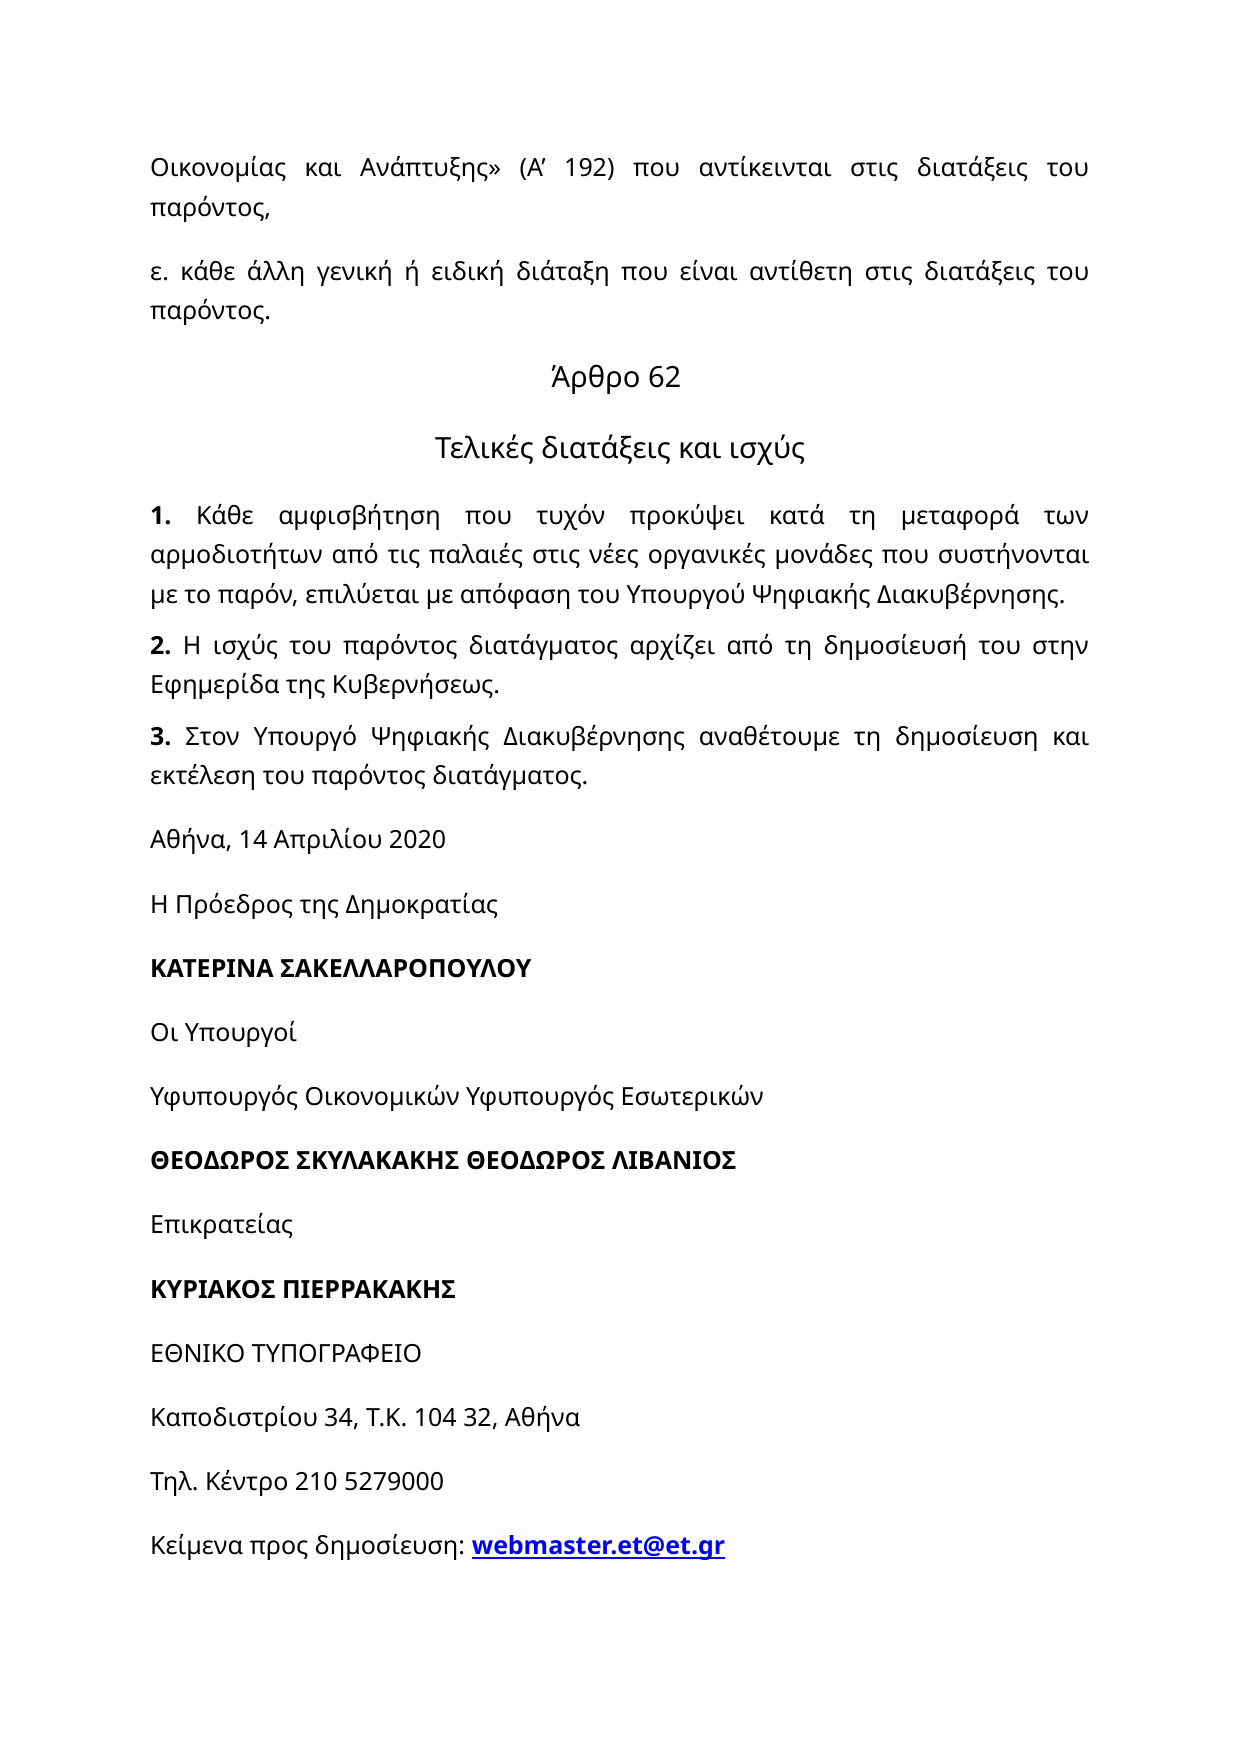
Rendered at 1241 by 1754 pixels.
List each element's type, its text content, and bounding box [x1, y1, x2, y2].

text Κείμενα προς δημοσίευση: webmaster.et@et.gr [150, 1528, 1090, 1562]
text ΕΘΝΙΚΟ ΤΥΠΟΓΡΑΦΕΙΟ [150, 1335, 1090, 1369]
text Υφυπουργός Οικονομικών Υφυπουργός Εσωτερικών [150, 1079, 1090, 1113]
text ε. κάθε άλλη γενική ή ειδική διάταξη που είναι αντίθετη στις διατάξεις του παρόντος. [150, 253, 1090, 327]
text ΚΥΡΙΑΚΟΣ ΠΙΕΡΡΑΚΑΚΗΣ [150, 1271, 1090, 1305]
text 3. Στον Υπουργό Ψηφιακής Διακυβέρνησης αναθέτουμε τη δημοσίευση και εκτέλεση του παρόντος διατάγματος. [150, 719, 1090, 792]
text Οι Υπουργοί [150, 1014, 1090, 1049]
text ΚΑΤΕΡΙΝΑ ΣΑΚΕΛΛΑΡΟΠΟΥΛΟΥ [150, 950, 1090, 984]
text ΘΕΟΔΩΡΟΣ ΣΚΥΛΑΚΑΚΗΣ ΘΕΟΔΩΡΟΣ ΛΙΒΑΝΙΟΣ [150, 1143, 1090, 1177]
subtitle Άρθρο 62 [150, 357, 1090, 396]
text 2. Η ισχύς του παρόντος διατάγματος αρχίζει από τη δημοσίευσή του στην Εφημερίδα της Κυβερνήσεως. [150, 628, 1090, 701]
text Οικονομίας και Ανάπτυξης» (Α’ 192) που αντίκεινται στις διατάξεις του παρόντος, [150, 150, 1090, 223]
subtitle Τελικές διατάξεις και ισχύς [150, 427, 1090, 467]
text Καποδιστρίου 34, Τ.Κ. 104 32, Αθήνα [150, 1399, 1090, 1434]
text Η Πρόεδρος της Δημοκρατίας [150, 886, 1090, 920]
text 1. Κάθε αμφισβήτηση που τυχόν προκύψει κατά τη μεταφορά των αρμοδιοτήτων από τις παλαιές στις νέες οργανικές μονάδες που συστήνονται με το παρόν, επιλύεται με απόφαση του Υπουργού Ψηφιακής Διακυβέρνησης. [150, 498, 1090, 610]
text Αθήνα, 14 Απριλίου 2020 [150, 822, 1090, 856]
text Τηλ. Κέντρο 210 5279000 [150, 1464, 1090, 1498]
text Επικρατείας [150, 1207, 1090, 1241]
